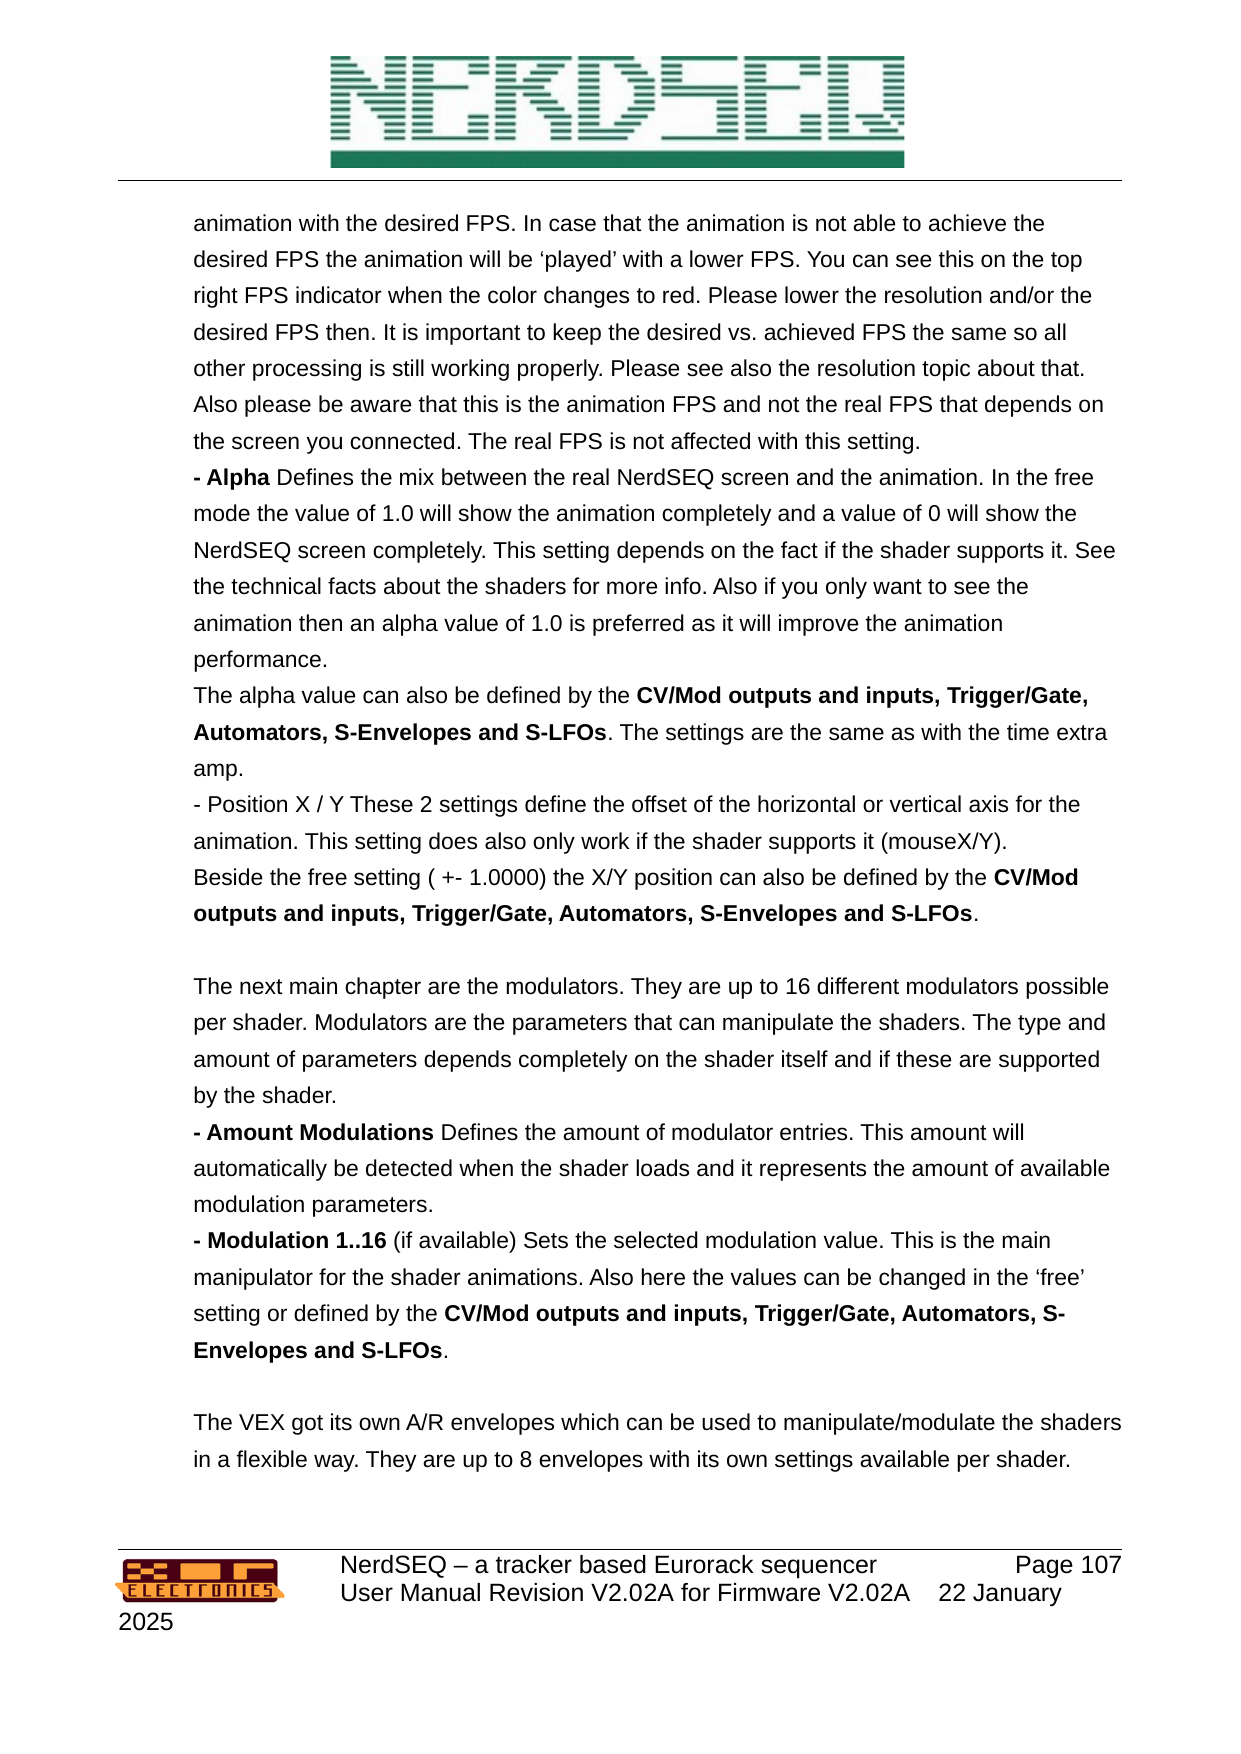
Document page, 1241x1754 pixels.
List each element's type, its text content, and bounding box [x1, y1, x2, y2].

text modulation parameters. [193, 1191, 1122, 1217]
text - Alpha Defines the mix between the real NerdSEQ screen and the animation. In the free mode the value of 1.0 will show the animation completely and a value of 0 will show the NerdSEQ screen completely. This setting depends on the fact if the shader supports it. See the technical facts about the shaders for more info. Also if you only want to see the animation then an alpha value of 1.0 is preferred as it will improve the animation performance. [193, 464, 1122, 672]
text animation with the desired FPS. In case that the animation is not able to achieve the desired FPS the animation will be ‘played’ with a lower FPS. You can see this on the top right FPS indicator when the color changes to red. Please lower the resolution and/or the desired FPS then. It is important to keep the desired vs. achieved FPS the same so all other processing is still working properly. Please see also the resolution topic about that. [193, 209, 1122, 381]
text The VEX got its own A/R envelopes which can be used to manipulate/modulate the shaders in a flexible way. They are up to 8 envelopes with its own settings available per shader. [193, 1409, 1122, 1472]
text - Position X / Y These 2 settings define the offset of the horizontal or vertical axis for the animation. This setting does also only work if the shader supports it (mouseX/Y). [193, 791, 1122, 854]
text - Amount Modulations Defines the amount of modulator entries. This amount will automatically be detected when the shader loads and it represents the amount of available [193, 1118, 1122, 1181]
text Beside the free setting ( +- 1.0000) the X/Y position can also be defined by the CV/Mod outputs and inputs, Trigger/Gate, Automators, S-Envelopes and S-LFOs. [193, 864, 1122, 927]
text The next main chapter are the modulators. They are up to 16 different modulators possible per shader. Modulators are the parameters that can manipulate the shaders. The type and amount of parameters depends completely on the shader itself and if these are supported by the shader. [193, 973, 1122, 1108]
text The alpha value can also be defined by the CV/Mod outputs and inputs, Trigger/Gate, Automators, S-Envelopes and S-LFOs. The settings are the same as with the time extra amp. [193, 682, 1122, 781]
picture [115, 1555, 285, 1605]
picture [330, 56, 905, 168]
text - Modulation 1..16 (if available) Sets the selected modulation value. This is the main manipulator for the shader animations. Also here the values can be changed in the ‘free’ setting or defined by the CV/Mod outputs and inputs, Trigger/Gate, Automators, S-Envelopes and S-LFOs. [193, 1227, 1122, 1363]
text Also please be aware that this is the animation FPS and not the real FPS that depends on the screen you connected. The real FPS is not affected with this setting. [193, 391, 1122, 454]
